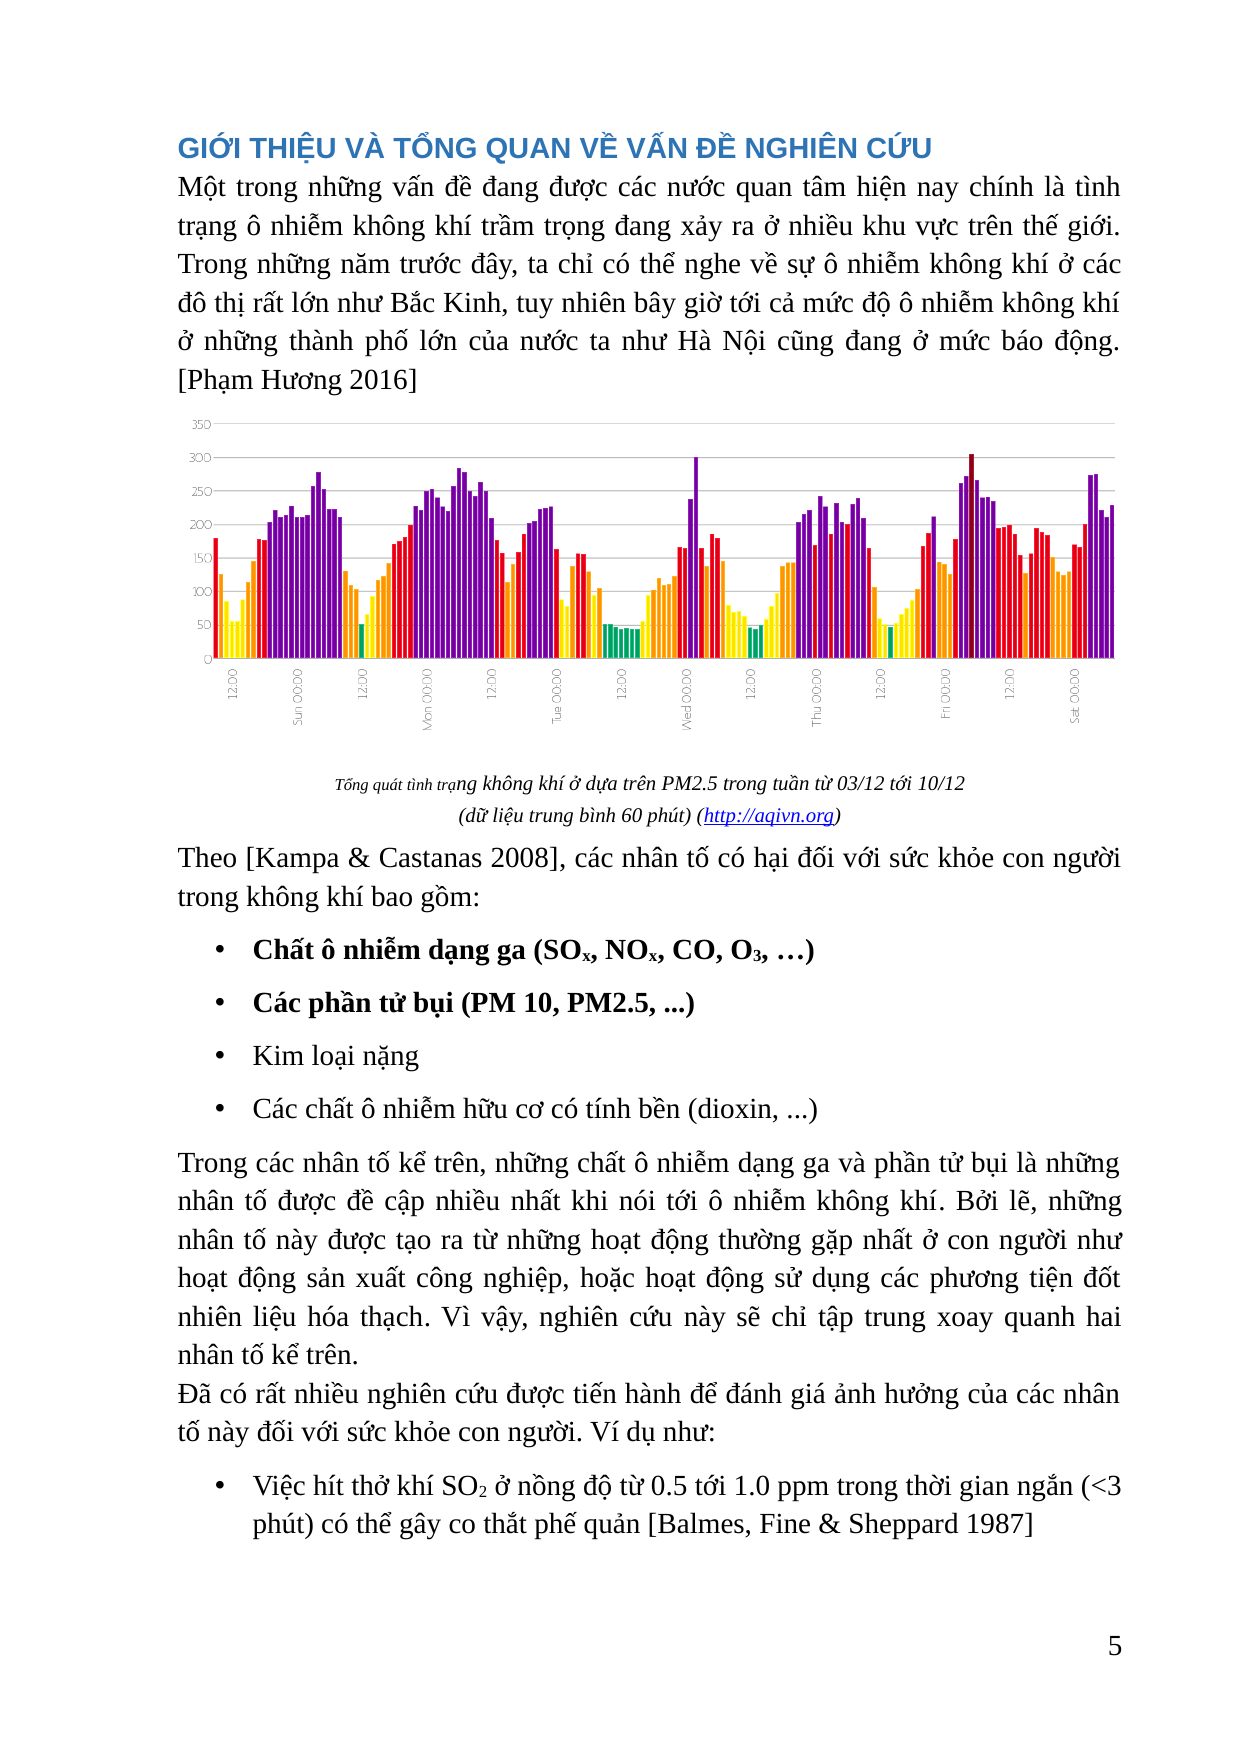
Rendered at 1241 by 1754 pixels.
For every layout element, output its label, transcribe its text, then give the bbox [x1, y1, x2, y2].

list Các chất ô nhiễm hữu cơ có tính bền (dioxin, ...) [215, 1092, 1122, 1125]
list Chất ô nhiễm dạng ga (SOx, NOx, CO, O3, …) [215, 932, 1122, 966]
list Các phần tử bụi (PM 10, PM2.5, ...) [215, 985, 1122, 1019]
text Tổng quát tình trạng không khí ở dựa trên PM2.5 trong tuần từ 03/12 tới 10/12 [177, 777, 1122, 794]
picture [177, 415, 1123, 730]
list Kim loại nặng [215, 1038, 1122, 1072]
subtitle GIỚI THIỆU VÀ TỔNG QUAN VỀ VẤN ĐỀ NGHIÊN CỨU [177, 131, 1122, 164]
text Đã có rất nhiều nghiên cứu được tiến hành để đánh giá ảnh hưởng của các nhân tố này đối với sức khỏe con người. Ví dụ như: [177, 1376, 1122, 1448]
text (dữ liệu trung bình 60 phút) (http://aqivn.org) [177, 809, 1122, 826]
text Một trong những vấn đề đang được các nước quan tâm hiện nay chính là tình trạng ô nhiễm không khí trầm trọng đang xảy ra ở nhiều khu vực trên thế giới. Trong những năm trước đây, ta chỉ có thể nghe về sự ô nhiễm không khí ở các đô thị rất lớn như Bắc Kinh, tuy nhiên bây giờ tới cả mức độ ô nhiễm không khí ở những thành phố lớn của nước ta như Hà Nội cũng đang ở mức báo động.[Phạm Hương 2016] [177, 169, 1122, 395]
list Việc hít thở khí SO2 ở nồng độ từ 0.5 tới 1.0 ppm trong thời gian ngắn (<3 phút) có thể gây co thắt phế quản [Balmes, Fine & Sheppard 1987] [215, 1468, 1122, 1540]
text Trong các nhân tố kể trên, những chất ô nhiễm dạng ga và phần tử bụi là những nhân tố được đề cập nhiều nhất khi nói tới ô nhiễm không khí. Bởi lẽ, những nhân tố này được tạo ra từ những hoạt động thường gặp nhất ở con người như hoạt động sản xuất công nghiệp, hoặc hoạt động sử dụng các phương tiện đốt nhiên liệu hóa thạch. Vì vậy, nghiên cứu này sẽ chỉ tập trung xoay quanh hai nhân tố kể trên. [177, 1145, 1122, 1371]
text Theo [Kampa & Castanas 2008], các nhân tố có hại đối với sức khỏe con người trong không khí bao gồm: [177, 840, 1122, 912]
